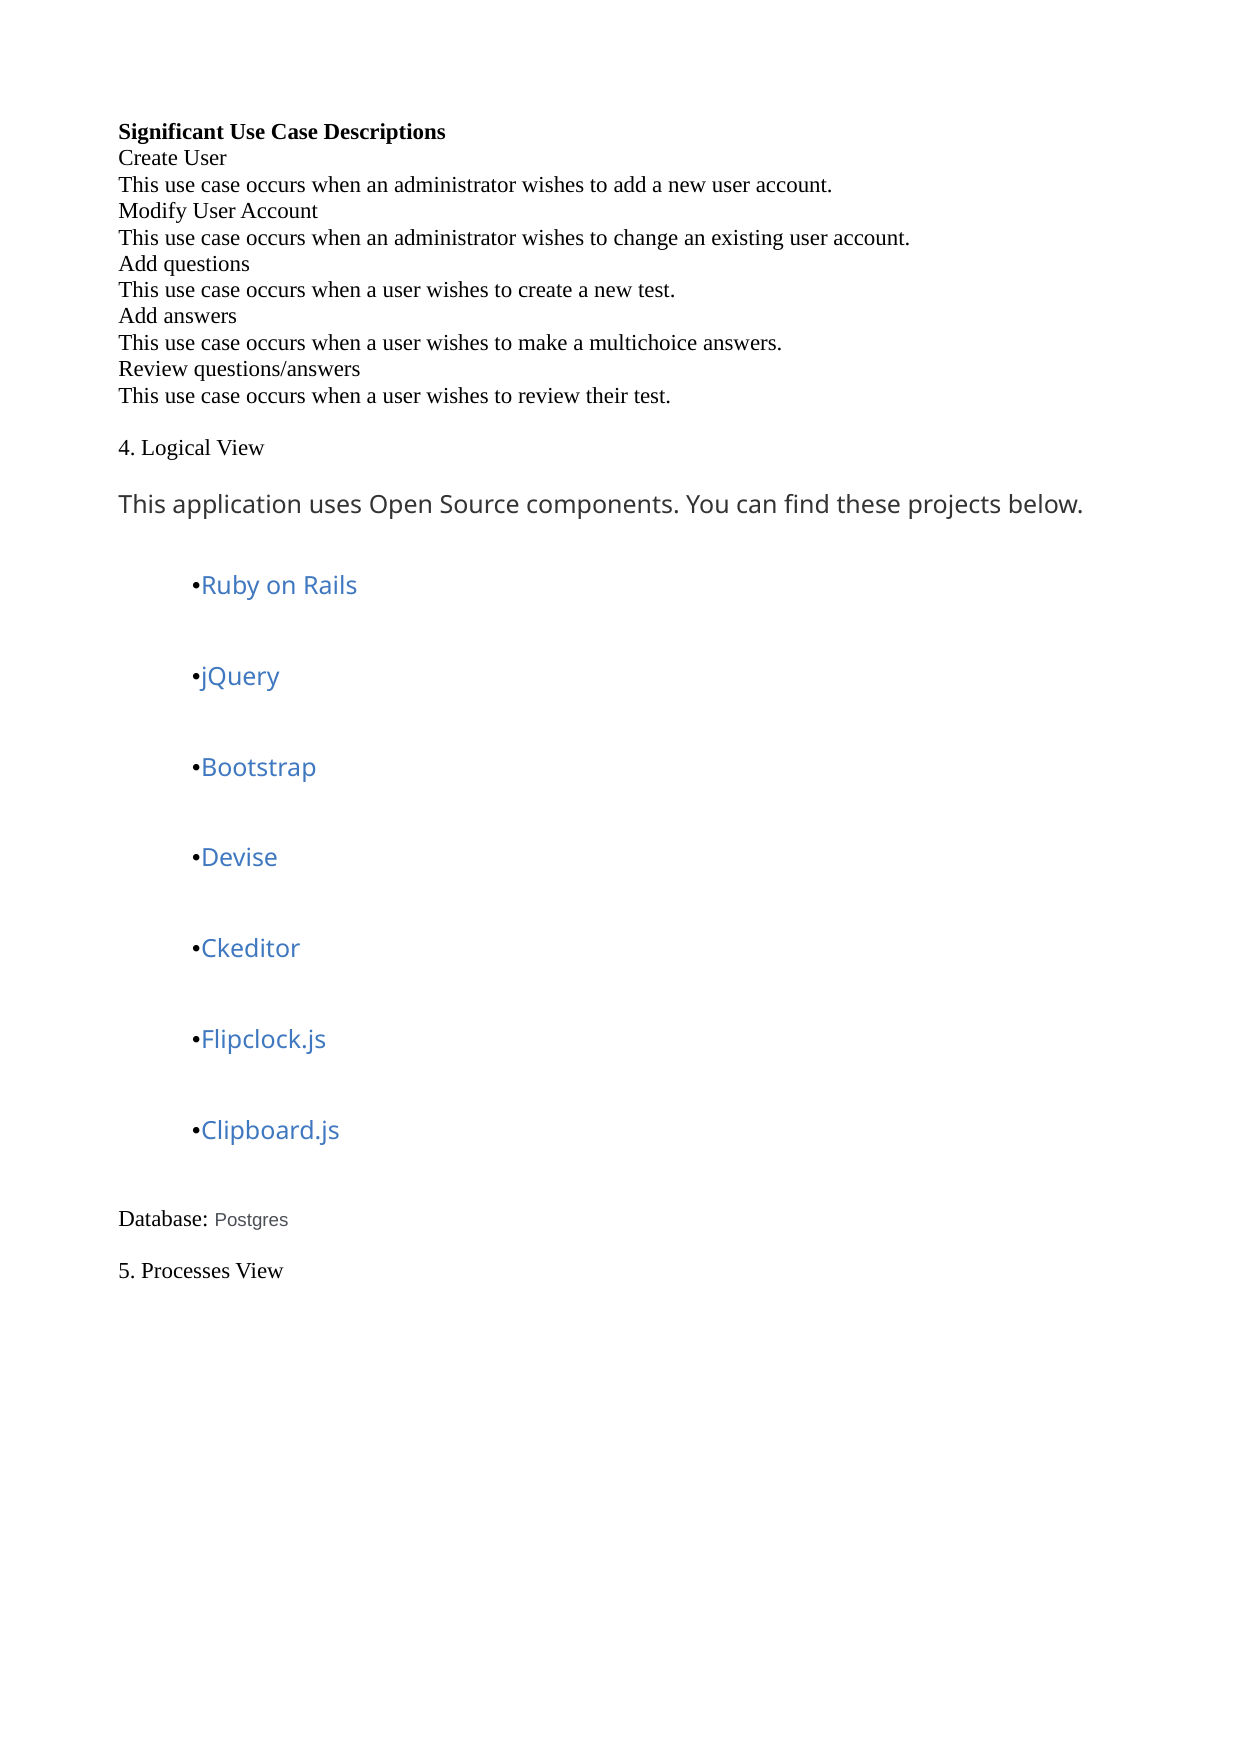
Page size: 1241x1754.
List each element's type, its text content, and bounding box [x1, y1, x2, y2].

text This use case occurs when an administrator wishes to add a new user account. [118, 171, 1122, 197]
list Devise [118, 840, 1122, 874]
text This application uses Open Source components. You can find these projects below. [118, 487, 1122, 521]
list Bootstrap [118, 749, 1122, 783]
text Database: Postgres [118, 1205, 1122, 1231]
list jQuery [118, 658, 1122, 692]
text Significant Use Case Descriptions [118, 118, 1122, 144]
text This use case occurs when a user wishes to make a multichoice answers. [118, 329, 1122, 355]
text Review questions/answers [118, 355, 1122, 382]
text Create User [118, 144, 1122, 171]
list Ruby on Rails [118, 567, 1122, 602]
text Add answers [118, 303, 1122, 329]
list Flipclock.js [118, 1022, 1122, 1056]
text 4. Logical View [118, 434, 1122, 461]
text Add questions [118, 250, 1122, 276]
text This use case occurs when an administrator wishes to change an existing user account. [118, 223, 1122, 250]
list Clipboard.js [118, 1112, 1122, 1147]
list Ckeditor [118, 931, 1122, 965]
text This use case occurs when a user wishes to create a new test. [118, 276, 1122, 303]
text 5. Processes View [118, 1257, 1122, 1284]
text Modify User Account [118, 197, 1122, 223]
text This use case occurs when a user wishes to review their test. [118, 382, 1122, 408]
